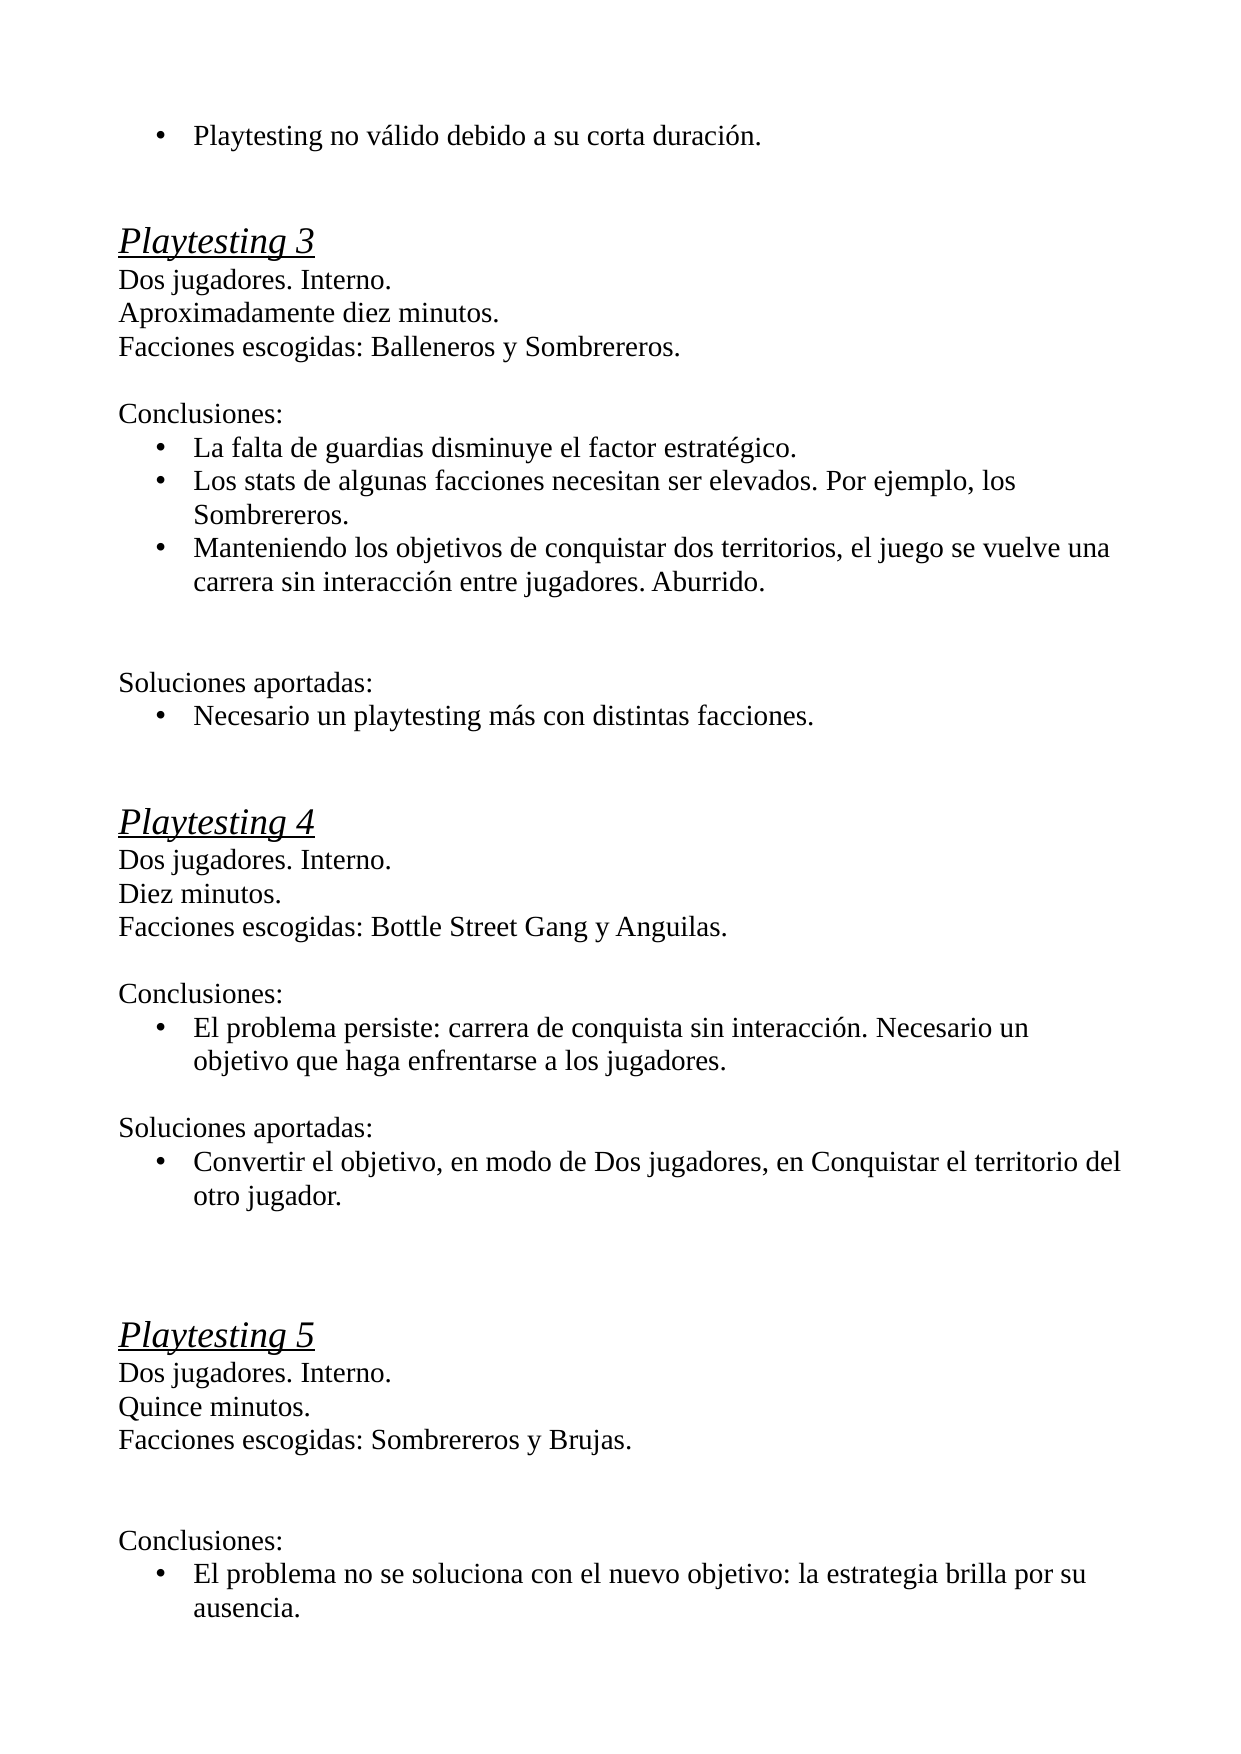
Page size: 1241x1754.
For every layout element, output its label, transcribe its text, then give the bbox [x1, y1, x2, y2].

text Diez minutos. [118, 876, 1122, 909]
text Dos jugadores. Interno. [118, 1355, 1122, 1389]
list Playtesting no válido debido a su corta duración. [156, 118, 1122, 152]
text Conclusiones: [118, 396, 1122, 430]
list Necesario un playtesting más con distintas facciones. [156, 698, 1122, 732]
text Dos jugadores. Interno. [118, 262, 1122, 296]
list Los stats de algunas facciones necesitan ser elevados. Por ejemplo, los Sombrereros. [156, 463, 1122, 531]
list El problema no se soluciona con el nuevo objetivo: la estrategia brilla por su ausencia. [156, 1556, 1122, 1623]
text Aproximadamente diez minutos. [118, 296, 1122, 329]
text Dos jugadores. Interno. [118, 842, 1122, 876]
text Quince minutos. [118, 1389, 1122, 1422]
text Playtesting 5 [118, 1312, 1122, 1355]
text Facciones escogidas: Bottle Street Gang y Anguilas. [118, 909, 1122, 943]
text Playtesting 4 [118, 799, 1122, 842]
text Conclusiones: [118, 1523, 1122, 1556]
text Soluciones aportadas: [118, 665, 1122, 698]
text Facciones escogidas: Sombrereros y Brujas. [118, 1422, 1122, 1456]
list La falta de guardias disminuye el factor estratégico. [156, 430, 1122, 463]
list Manteniendo los objetivos de conquistar dos territorios, el juego se vuelve una carrera sin interacción entre jugadores. Aburrido. [156, 531, 1122, 598]
list Convertir el objetivo, en modo de Dos jugadores, en Conquistar el territorio del otro jugador. [156, 1144, 1122, 1211]
text Soluciones aportadas: [118, 1111, 1122, 1144]
text Facciones escogidas: Balleneros y Sombrereros. [118, 329, 1122, 363]
text Conclusiones: [118, 976, 1122, 1010]
text Playtesting 3 [118, 219, 1122, 262]
list El problema persiste: carrera de conquista sin interacción. Necesario un objetivo que haga enfrentarse a los jugadores. [156, 1010, 1122, 1077]
